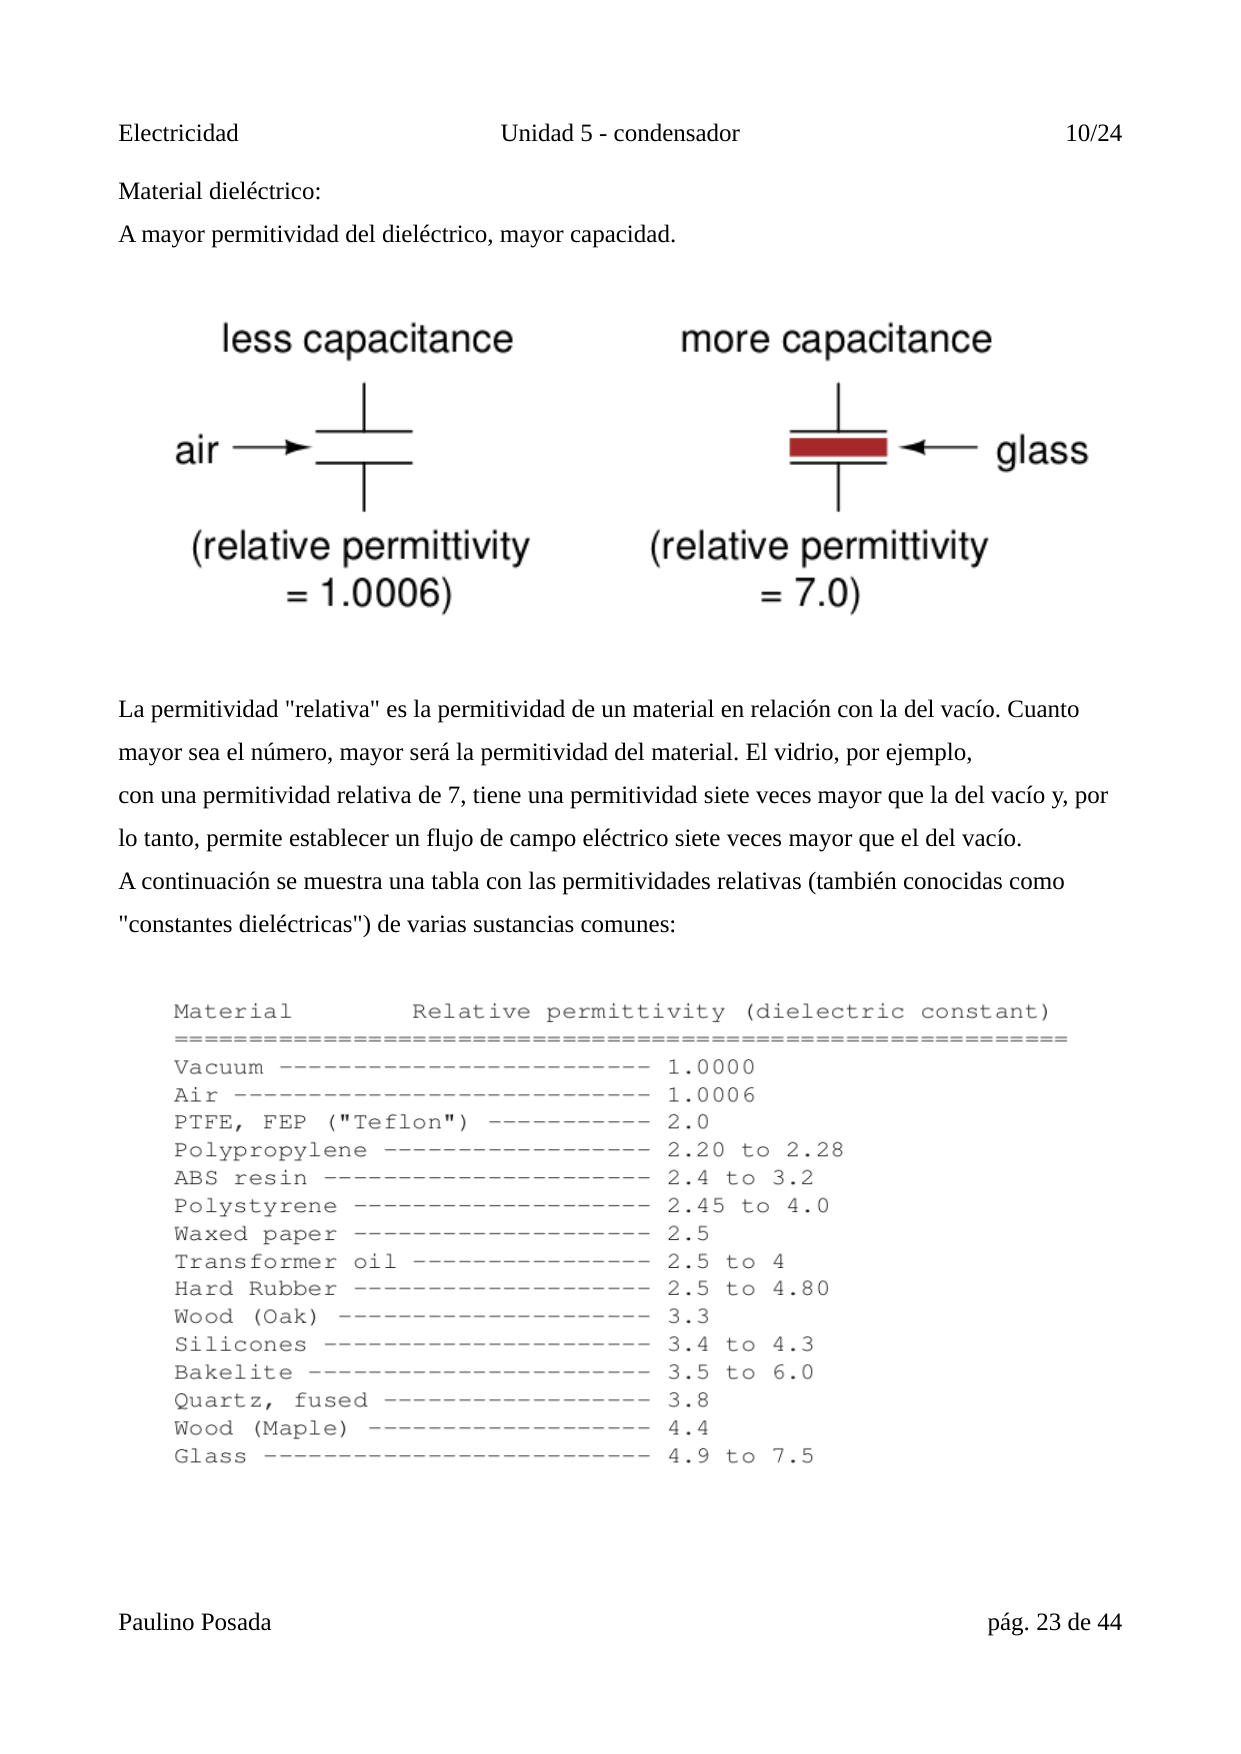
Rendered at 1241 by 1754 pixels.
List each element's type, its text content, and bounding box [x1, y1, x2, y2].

text con una permitividad relativa de 7, tiene una permitividad siete veces mayor que la del vacío y, por lo tanto, permite establecer un flujo de campo eléctrico siete veces mayor que el del vacío. [118, 780, 1122, 852]
text La permitividad "relativa" es la permitividad de un material en relación con la del vacío. Cuanto mayor sea el número, mayor será la permitividad del material. El vidrio, por ejemplo, [118, 694, 1122, 766]
text A continuación se muestra una tabla con las permitividades relativas (también conocidas como "constantes dieléctricas") de varias sustancias comunes: [118, 866, 1122, 938]
picture [164, 995, 1077, 1479]
text A mayor permitividad del dieléctrico, mayor capacidad. [118, 219, 1122, 248]
text Material dieléctrico: [118, 176, 1122, 205]
picture [131, 305, 1109, 625]
